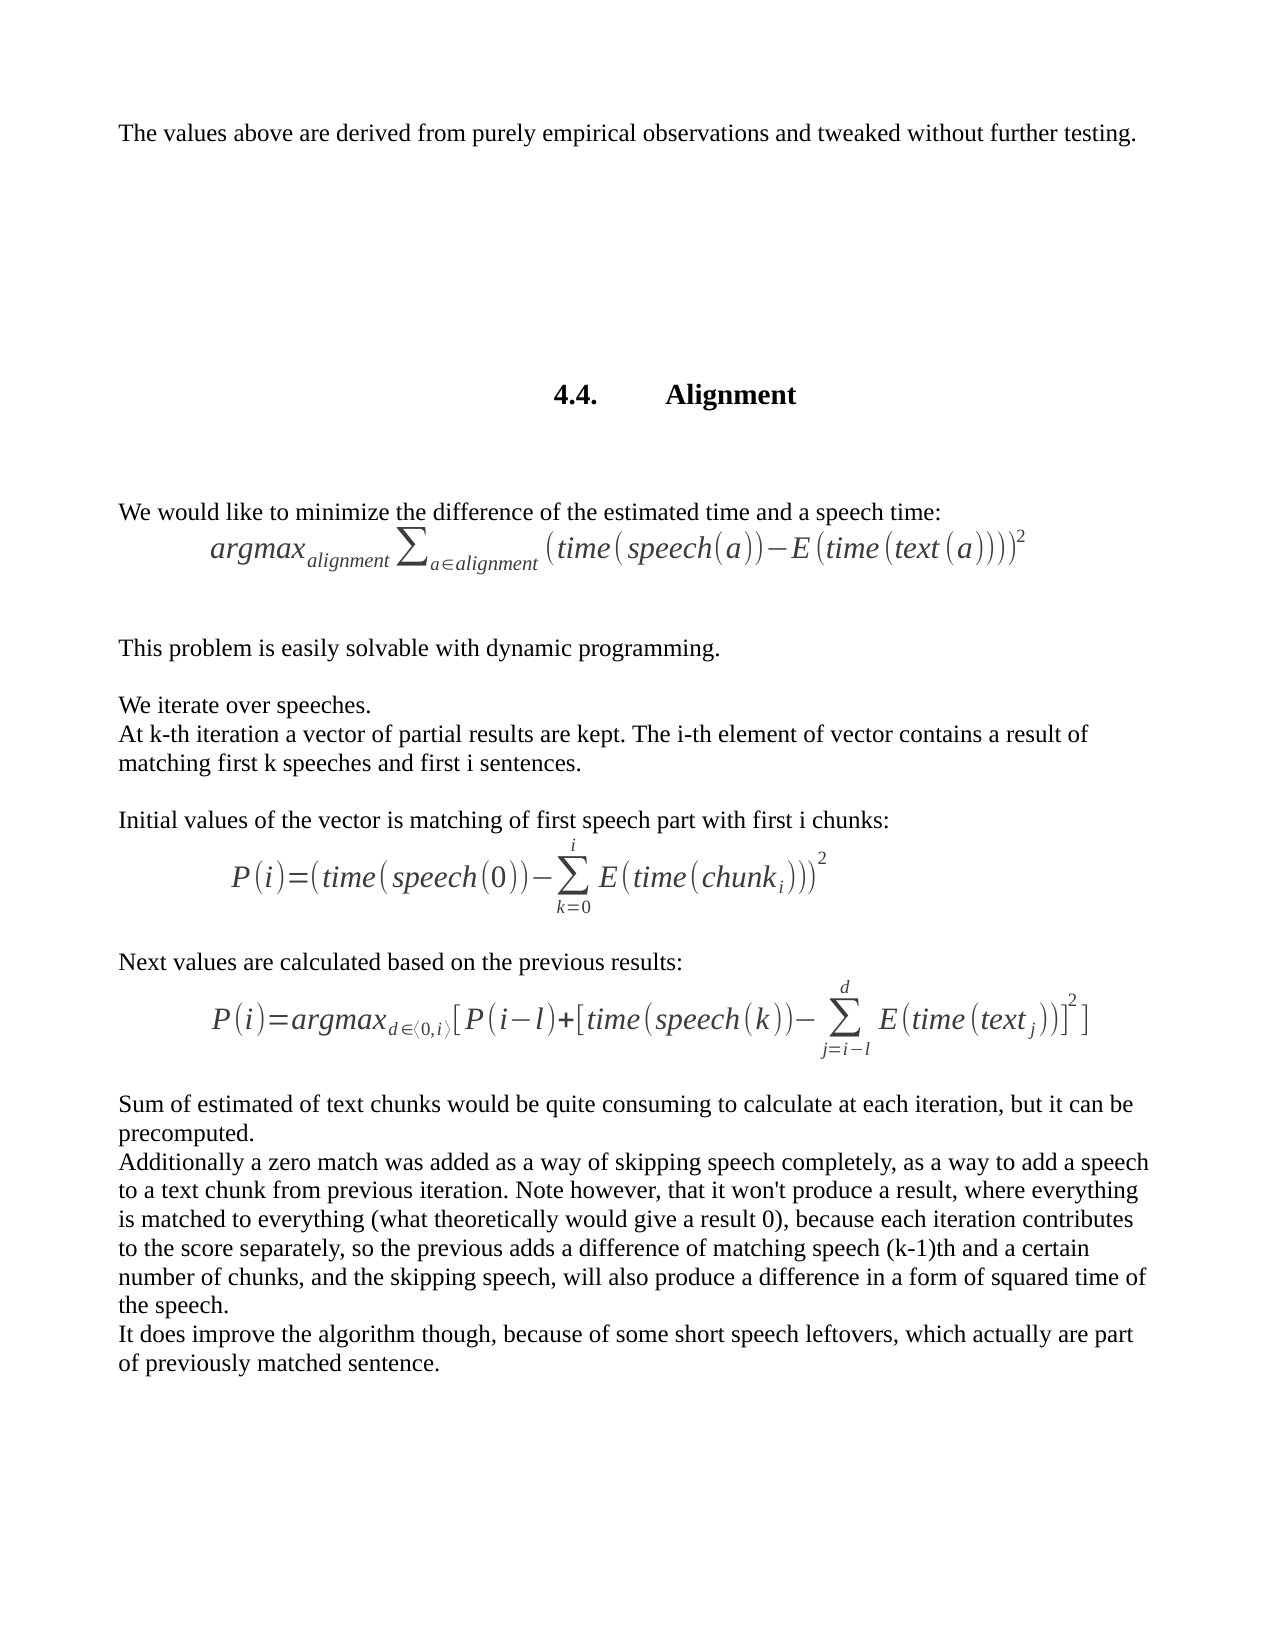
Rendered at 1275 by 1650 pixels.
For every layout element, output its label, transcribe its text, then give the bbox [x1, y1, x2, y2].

text Sum of estimated of text chunks would be quite consuming to calculate at each iteration, but it can be precomputed. [118, 1089, 1157, 1147]
text The values above are derived from purely empirical observations and tweaked without further testing. [118, 118, 1157, 147]
text Next values are calculated based on the previous results: [118, 947, 1157, 976]
text At k-th iteration a vector of partial results are kept. The i-th element of vector contains a result of matching first k speeches and first i sentences. [118, 719, 1157, 777]
text This problem is easily solvable with dynamic programming. [118, 633, 1157, 662]
text It does improve the algorithm though, because of some short speech leftovers, which actually are part of previously matched sentence. [118, 1319, 1157, 1377]
list Alignment [193, 377, 1157, 410]
text We iterate over speeches. [118, 691, 1157, 719]
text We would like to minimize the difference of the estimated time and a speech time: [118, 497, 1157, 525]
text Additionally a zero match was added as a way of skipping speech completely, as a way to add a speech to a text chunk from previous iteration. Note however, that it won't produce a result, where everything is matched to everything (what theoretically would give a result 0), because each iteration contributes to the score separately, so the previous adds a difference of matching speech (k-1)th and a certain number of chunks, and the skipping speech, will also produce a difference in a form of squared time of the speech. [118, 1147, 1157, 1319]
text Initial values of the vector is matching of first speech part with first i chunks: [118, 806, 1157, 834]
